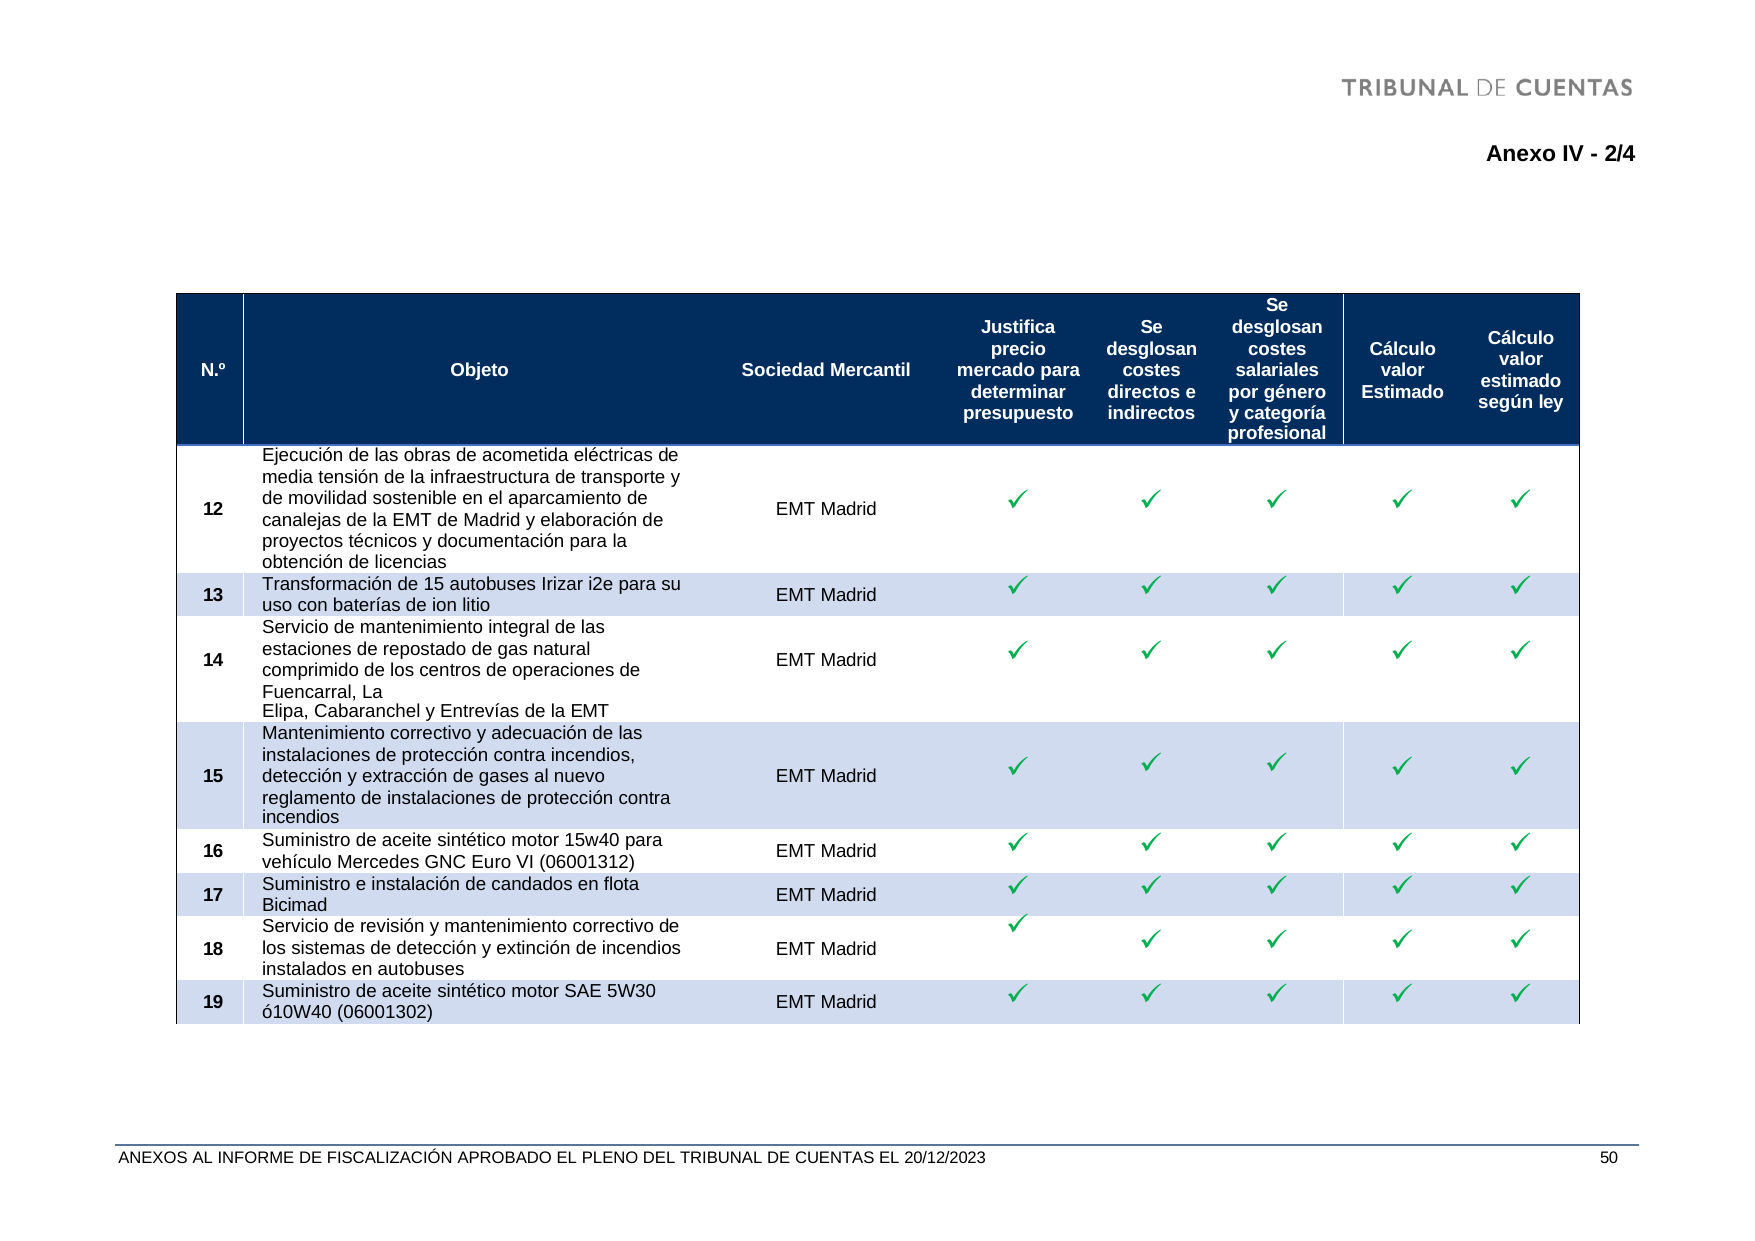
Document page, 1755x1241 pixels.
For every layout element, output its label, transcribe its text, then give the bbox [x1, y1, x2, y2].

table_cell  [1212, 980, 1343, 1024]
table_cell 14 [177, 616, 243, 722]
table_cell  [1092, 916, 1212, 980]
table_cell Ejecución de las obras de acometida eléctricas de media tensión de la infraestructura de transporte y de movilidad sostenible en el aparcamiento de canalejas de la EMT de Madrid y elaboración de proyectos técnicos y documentación para la obtención de licencias [244, 446, 716, 573]
table_cell  [1461, 573, 1579, 616]
table_cell  [934, 916, 1092, 980]
table_header Se desglosan costes salariales por género y categoría profesional [1212, 294, 1343, 444]
table_cell  [934, 722, 1092, 829]
table_cell  [1344, 446, 1461, 573]
table_cell 15 [177, 722, 243, 829]
table_header Cálculo valor Estimado [1344, 294, 1461, 444]
table_header Objeto [244, 294, 716, 444]
table_cell  [934, 573, 1092, 616]
table_cell EMT Madrid [716, 573, 934, 616]
table_cell  [1212, 722, 1343, 829]
table_cell  [934, 616, 1092, 722]
table_cell  [1344, 616, 1461, 722]
table_cell Suministro e instalación de candados en flota Bicimad [244, 873, 716, 916]
table_cell  [1212, 873, 1343, 916]
table_header N.º [177, 294, 243, 444]
table_cell 18 [177, 916, 243, 980]
table_cell  [1461, 616, 1579, 722]
table_cell EMT Madrid [716, 722, 934, 829]
table_cell  [934, 830, 1092, 873]
table_cell  [1092, 446, 1212, 573]
table_cell Suministro de aceite sintético motor 15w40 para vehículo Mercedes GNC Euro VI (06001312) [244, 830, 716, 873]
table_cell  [1212, 830, 1343, 873]
table_cell 17 [177, 873, 243, 916]
table_cell EMT Madrid [716, 980, 934, 1024]
table_cell  [934, 446, 1092, 573]
table_cell  [1344, 722, 1461, 829]
table_cell  [1212, 616, 1343, 722]
table_cell  [1092, 722, 1212, 829]
table_cell EMT Madrid [716, 916, 934, 980]
table_cell  [1092, 980, 1212, 1024]
table_cell 19 [177, 980, 243, 1024]
table_cell  [1344, 980, 1461, 1024]
table_cell  [1461, 830, 1579, 873]
table_cell 16 [177, 830, 243, 873]
table_cell  [1461, 722, 1579, 829]
table_cell  [1092, 873, 1212, 916]
table_header Justifica precio mercado para determinar presupuesto [934, 294, 1092, 444]
table_cell Mantenimiento correctivo y adecuación de las instalaciones de protección contra incendios, detección y extracción de gases al nuevo reglamento de instalaciones de protección contra incendios [244, 722, 716, 829]
table_cell  [1092, 573, 1212, 616]
table_cell  [1344, 573, 1461, 616]
table_cell  [1212, 916, 1343, 980]
table_cell  [1461, 446, 1579, 573]
table_cell  [1461, 980, 1579, 1024]
table_header Cálculo valor estimado según ley [1461, 294, 1579, 444]
table_header Sociedad Mercantil [716, 294, 934, 444]
table_header Se desglosan costes directos e indirectos [1092, 294, 1212, 444]
table_cell Transformación de 15 autobuses Irizar i2e para su uso con baterías de ion litio [244, 573, 716, 616]
table_cell  [1461, 916, 1579, 980]
table_cell  [1344, 873, 1461, 916]
table_cell  [934, 980, 1092, 1024]
table_cell  [1344, 916, 1461, 980]
table_cell  [1092, 830, 1212, 873]
table_cell EMT Madrid [716, 616, 934, 722]
table_cell 13 [177, 573, 243, 616]
table_cell 12 [177, 446, 243, 573]
table_cell EMT Madrid [716, 830, 934, 873]
table_cell EMT Madrid [716, 446, 934, 573]
table_cell Servicio de revisión y mantenimiento correctivo de los sistemas de detección y extinción de incendios instalados en autobuses [244, 916, 716, 980]
table_cell  [1461, 873, 1579, 916]
table_cell  [1344, 830, 1461, 873]
table_cell EMT Madrid [716, 873, 934, 916]
table_cell Servicio de mantenimiento integral de las estaciones de repostado de gas natural comprimido de los centros de operaciones de Fuencarral, La Elipa, Cabaranchel y Entrevías de la EMT [244, 616, 716, 722]
table_cell  [1092, 616, 1212, 722]
table_cell Suministro de aceite sintético motor SAE 5W30 ó10W40 (06001302) [244, 980, 716, 1024]
table_cell  [1212, 446, 1343, 573]
table_cell  [934, 873, 1092, 916]
table_cell  [1212, 573, 1343, 616]
